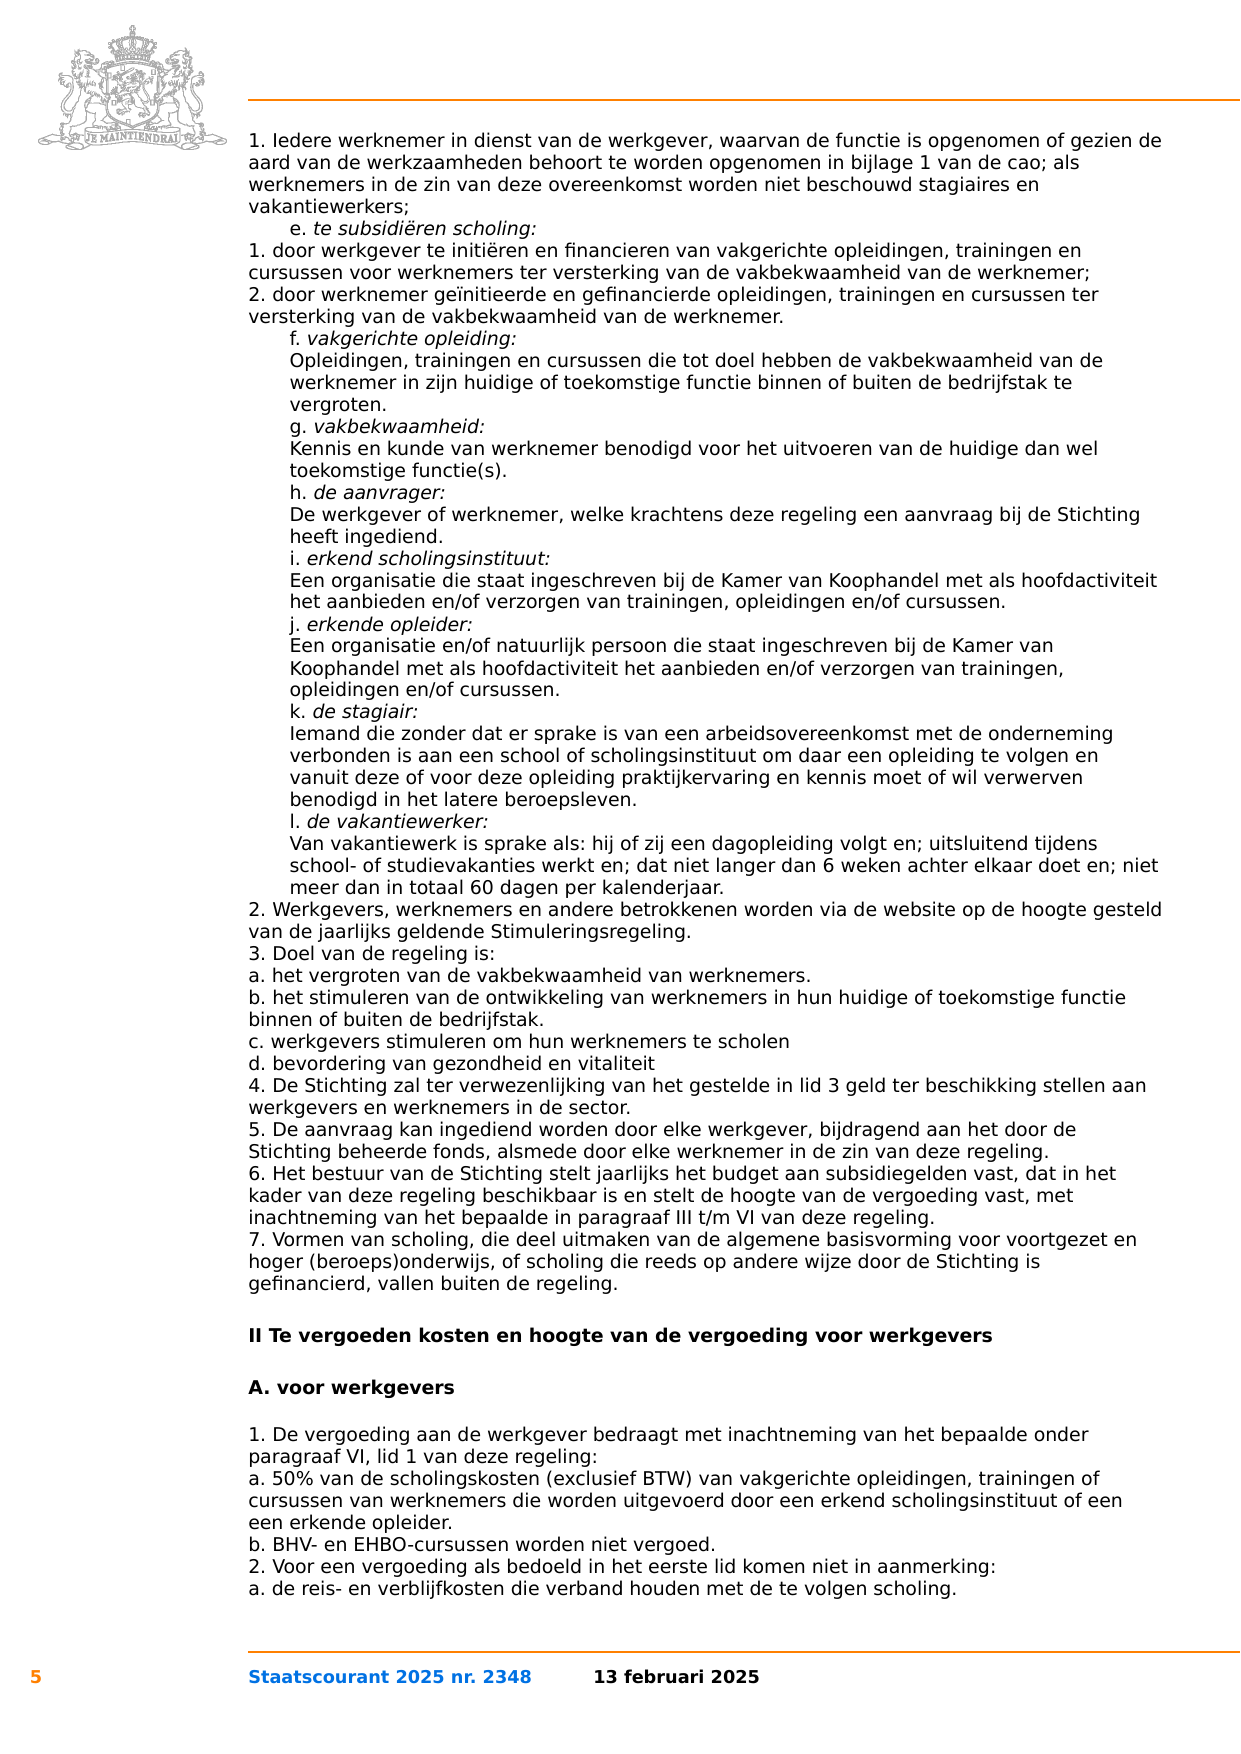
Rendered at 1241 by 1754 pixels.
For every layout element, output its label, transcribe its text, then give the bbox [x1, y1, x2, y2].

text 1. Iedere werknemer in dienst van de werkgever, waarvan de functie is opgenomen of gezien de aard van de werkzaamheden behoort te worden opgenomen in bijlage 1 van de cao; als werknemers in de zin van deze overeenkomst worden niet beschouwd stagiaires en vakantiewerkers; [248, 130, 1163, 218]
text i. erkend scholingsinstituut: [289, 547, 1163, 569]
text a. 50% van de scholingskosten (exclusief BTW) van vakgerichte opleidingen, trainingen of cursussen van werknemers die worden uitgevoerd door een erkend scholingsinstituut of een een erkende opleider. [248, 1468, 1163, 1534]
text f. vakgerichte opleiding: [289, 328, 1163, 350]
text 5. De aanvraag kan ingediend worden door elke werkgever, bijdragend aan het door de Stichting beheerde fonds, alsmede door elke werknemer in de zin van deze regeling. [248, 1119, 1163, 1163]
text 7. Vormen van scholing, die deel uitmaken van de algemene basisvorming voor voortgezet en hoger (beroeps)onderwijs, of scholing die reeds op andere wijze door de Stichting is gefinancierd, vallen buiten de regeling. [248, 1229, 1163, 1295]
text j. erkende opleider: [289, 613, 1163, 635]
text d. bevordering van gezondheid en vitaliteit [248, 1053, 1163, 1075]
text 2. Voor een vergoeding als bedoeld in het eerste lid komen niet in aanmerking: [248, 1556, 1163, 1578]
text b. het stimuleren van de ontwikkeling van werknemers in hun huidige of toekomstige functie binnen of buiten de bedrijfstak. [248, 987, 1163, 1031]
text 4. De Stichting zal ter verwezenlijking van het gestelde in lid 3 geld ter beschikking stellen aan werkgevers en werknemers in de sector. [248, 1075, 1163, 1119]
subtitle A. voor werkgevers [248, 1377, 1163, 1399]
text Iemand die zonder dat er sprake is van een arbeidsovereenkomst met de onderneming verbonden is aan een school of scholingsinstituut om daar een opleiding te volgen en vanuit deze of voor deze opleiding praktijkervaring en kennis moet of wil verwerven benodigd in het latere beroepsleven. [289, 723, 1163, 811]
text Opleidingen, trainingen en cursussen die tot doel hebben de vakbekwaamheid van de werknemer in zijn huidige of toekomstige functie binnen of buiten de bedrijfstak te vergroten. [289, 350, 1163, 416]
text 2. Werkgevers, werknemers en andere betrokkenen worden via de website op de hoogte gesteld van de jaarlijks geldende Stimuleringsregeling. [248, 899, 1163, 943]
text g. vakbekwaamheid: [289, 416, 1163, 438]
text c. werkgevers stimuleren om hun werknemers te scholen [248, 1031, 1163, 1053]
text 2. door werknemer geïnitieerde en gefinancierde opleidingen, trainingen en cursussen ter versterking van de vakbekwaamheid van de werknemer. [248, 284, 1163, 328]
text l. de vakantiewerker: [289, 811, 1163, 833]
text h. de aanvrager: [289, 482, 1163, 503]
picture [38, 25, 227, 150]
text a. de reis- en verblijfkosten die verband houden met de te volgen scholing. [248, 1578, 1163, 1599]
text e. te subsidiëren scholing: [289, 218, 1163, 240]
text Een organisatie en/of natuurlijk persoon die staat ingeschreven bij de Kamer van Koophandel met als hoofdactiviteit het aanbieden en/of verzorgen van trainingen, opleidingen en/of cursussen. [289, 635, 1163, 701]
text 1. door werkgever te initiëren en financieren van vakgerichte opleidingen, trainingen en cursussen voor werknemers ter versterking van de vakbekwaamheid van de werknemer; [248, 240, 1163, 284]
text Van vakantiewerk is sprake als: hij of zij een dagopleiding volgt en; uitsluitend tijdens school- of studievakanties werkt en; dat niet langer dan 6 weken achter elkaar doet en; niet meer dan in totaal 60 dagen per kalenderjaar. [289, 833, 1163, 899]
text 3. Doel van de regeling is: [248, 943, 1163, 965]
text Een organisatie die staat ingeschreven bij de Kamer van Koophandel met als hoofdactiviteit het aanbieden en/of verzorgen van trainingen, opleidingen en/of cursussen. [289, 569, 1163, 613]
text 1. De vergoeding aan de werkgever bedraagt met inachtneming van het bepaalde onder paragraaf VI, lid 1 van deze regeling: [248, 1424, 1163, 1468]
text b. BHV- en EHBO-cursussen worden niet vergoed. [248, 1534, 1163, 1556]
text k. de stagiair: [289, 701, 1163, 723]
text De werkgever of werknemer, welke krachtens deze regeling een aanvraag bij de Stichting heeft ingediend. [289, 503, 1163, 547]
subtitle II Te vergoeden kosten en hoogte van de vergoeding voor werkgevers [248, 1325, 1163, 1347]
text 6. Het bestuur van de Stichting stelt jaarlijks het budget aan subsidiegelden vast, dat in het kader van deze regeling beschikbaar is en stelt de hoogte van de vergoeding vast, met inachtneming van het bepaalde in paragraaf III t/m VI van deze regeling. [248, 1163, 1163, 1229]
text Kennis en kunde van werknemer benodigd voor het uitvoeren van de huidige dan wel toekomstige functie(s). [289, 438, 1163, 482]
text a. het vergroten van de vakbekwaamheid van werknemers. [248, 965, 1163, 987]
